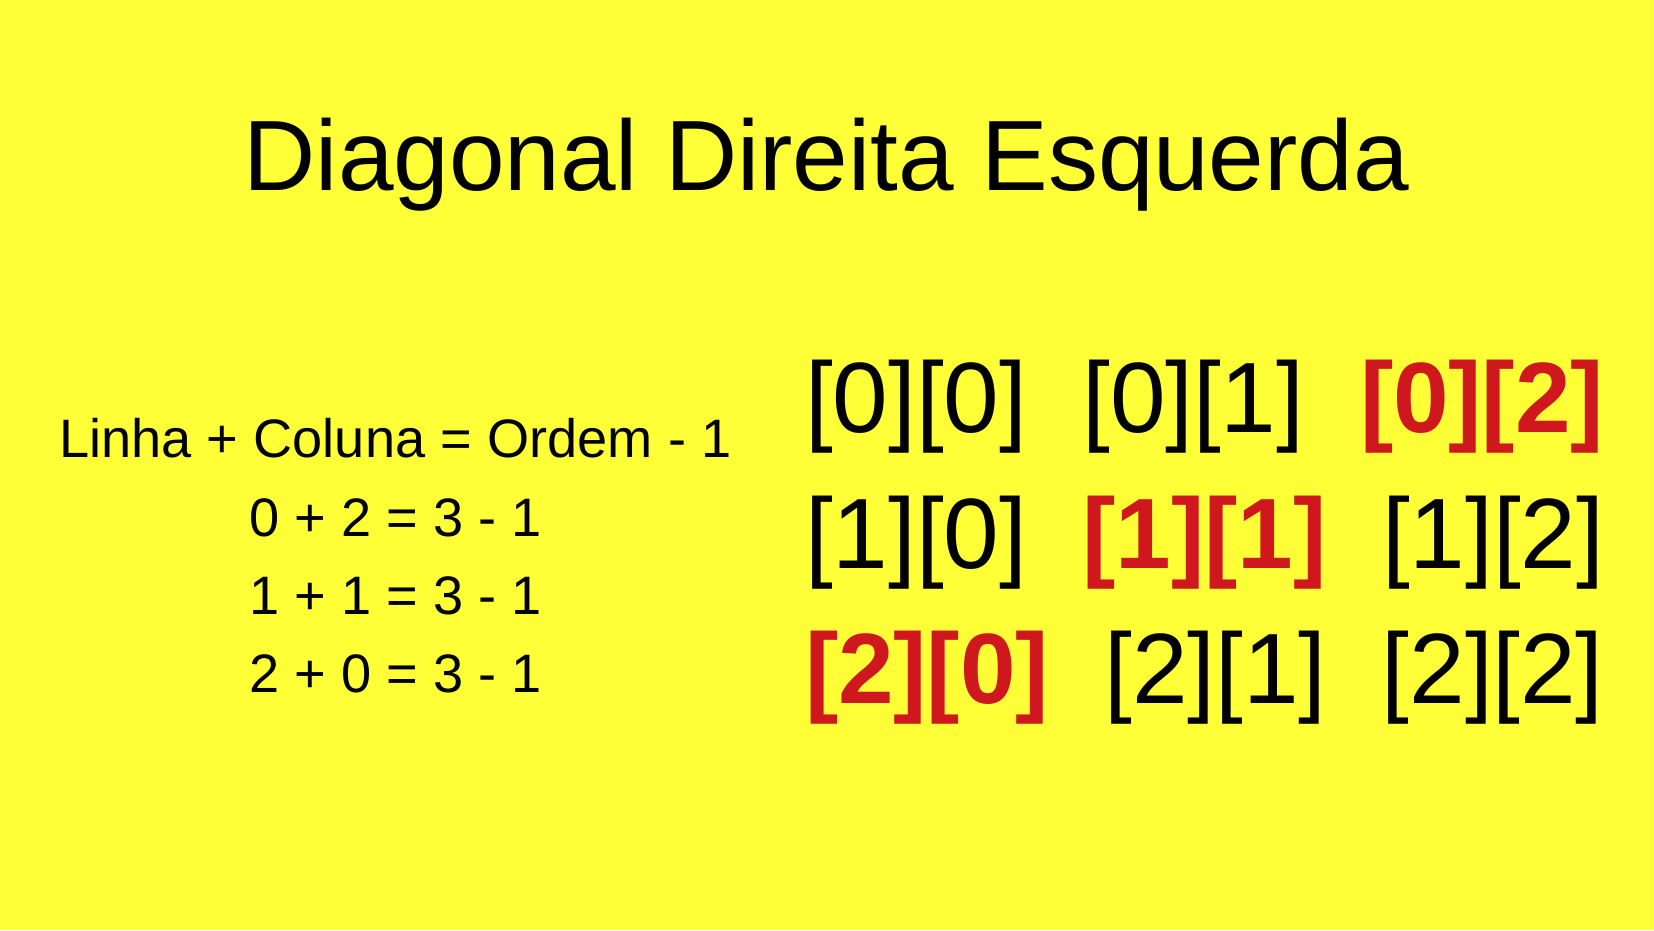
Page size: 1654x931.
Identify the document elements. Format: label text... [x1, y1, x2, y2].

title Diagonal Direita Esquerda [82, 78, 1571, 234]
subtitle [0][0] [0][1] [0][2] [1][0] [1][1] [1][2] [2][0] [2][1] [2][2] [779, 263, 1630, 804]
text_box Linha + Coluna = Ordem - 1 0 + 2 = 3 - 1 1 + 1 = 3 - 1 2 + 0 = 3 - 1 [35, 401, 756, 712]
